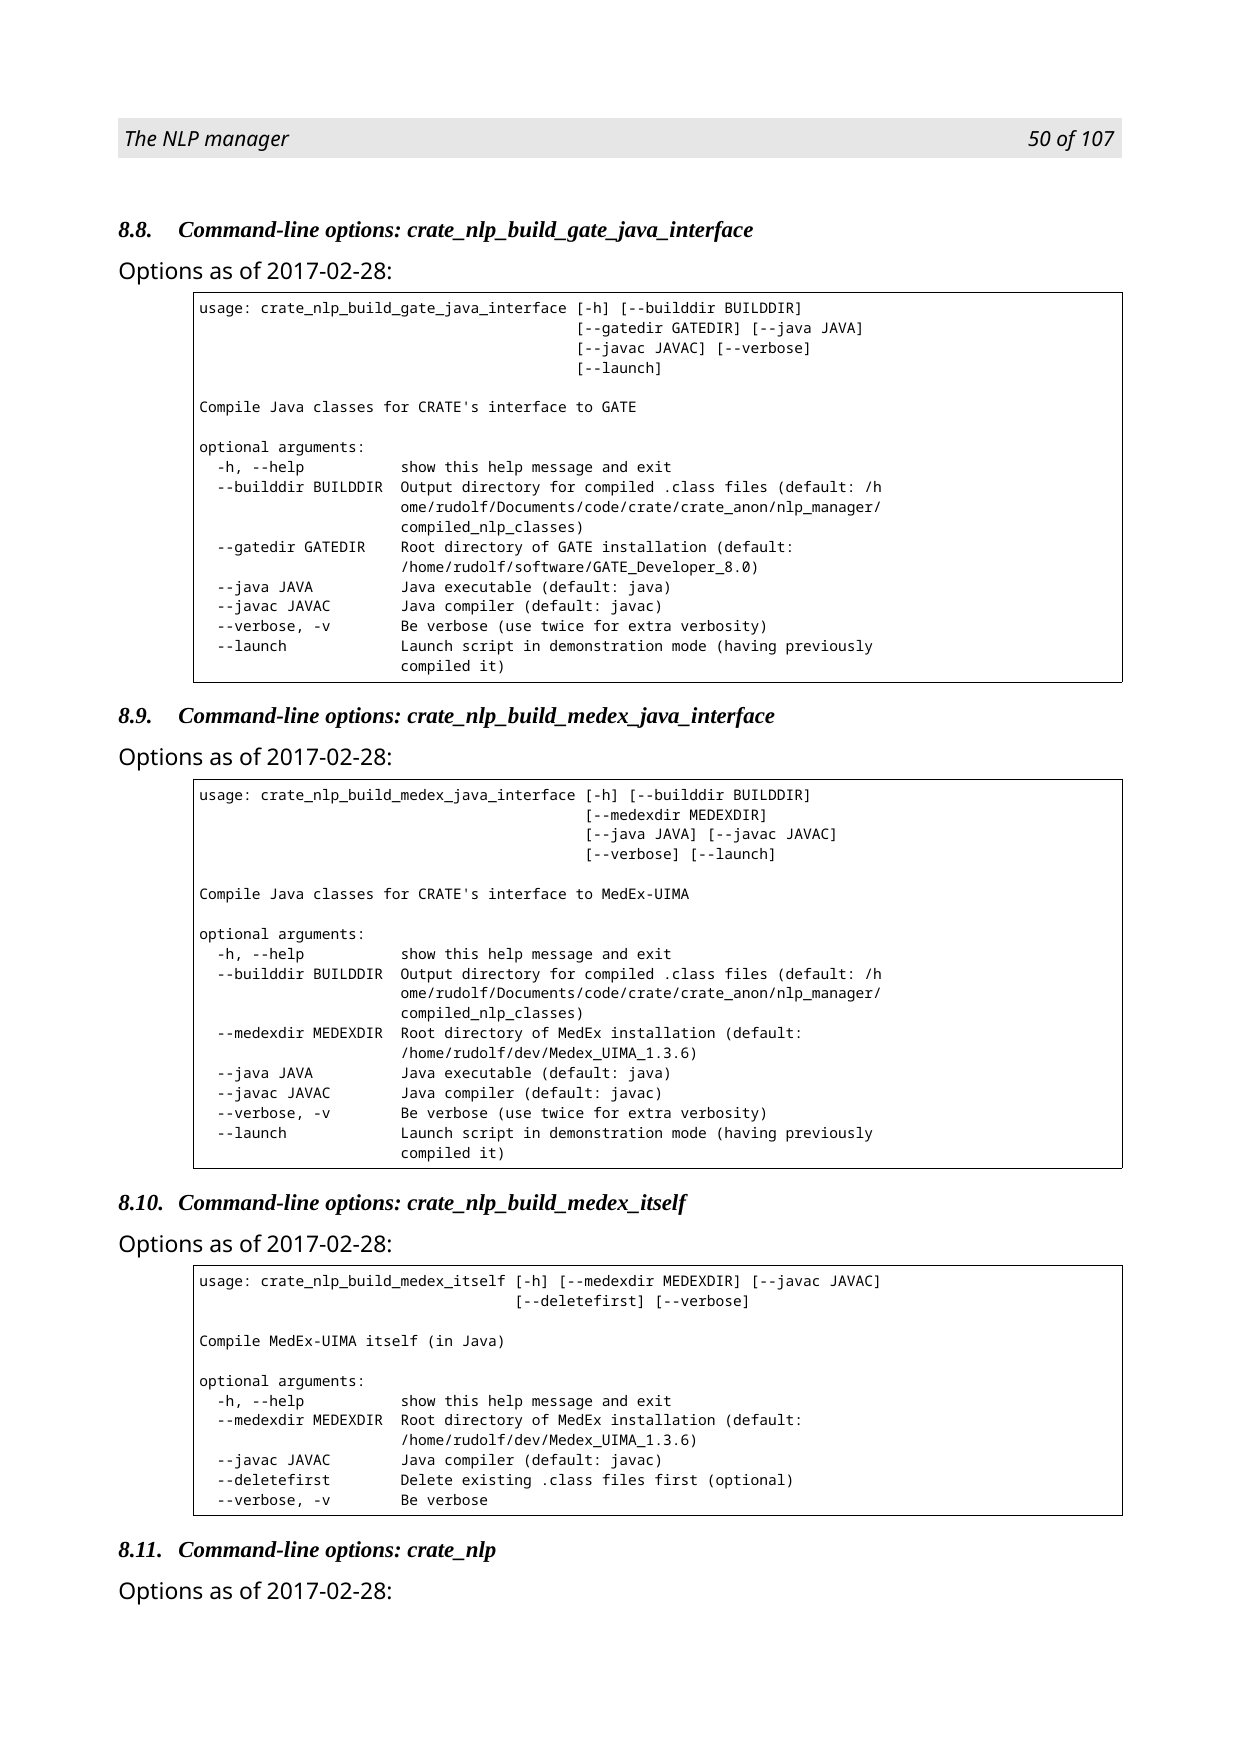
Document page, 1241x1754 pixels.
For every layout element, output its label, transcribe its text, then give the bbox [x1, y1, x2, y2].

text Options as of 2017-02-28: [118, 1228, 1122, 1259]
text Options as of 2017-02-28: [118, 1575, 1122, 1606]
table_header usage: crate_nlp_build_gate_java_interface [-h] [--builddir BUILDDIR] [--gatedir GATEDIR] [--java JAVA] [--javac JAVAC] [--verbose] [--launch] Compile Java classes for CRATE's interface to GATE optional arguments: -h, --help show this help message and exit --builddir BUILDDIR Output directory for compiled .class files (default: /h ome/rudolf/Documents/code/crate/crate_anon/nlp_manager/ compiled_nlp_classes) --gatedir GATEDIR Root directory of GATE installation (default: /home/rudolf/software/GATE_Developer_8.0) --java JAVA Java executable (default: java) --javac JAVAC Java compiler (default: javac) --verbose, -v Be verbose (use twice for extra verbosity) --launch Launch script in demonstration mode (having previously compiled it) [194, 293, 1122, 682]
subtitle Command-line options: crate_nlp_build_medex_itself [118, 1189, 1122, 1215]
text Options as of 2017-02-28: [118, 255, 1122, 286]
table_header usage: crate_nlp_build_medex_itself [-h] [--medexdir MEDEXDIR] [--javac JAVAC] [--deletefirst] [--verbose] Compile MedEx-UIMA itself (in Java) optional arguments: -h, --help show this help message and exit --medexdir MEDEXDIR Root directory of MedEx installation (default: /home/rudolf/dev/Medex_UIMA_1.3.6) --javac JAVAC Java compiler (default: javac) --deletefirst Delete existing .class files first (optional) --verbose, -v Be verbose [194, 1266, 1122, 1515]
text Options as of 2017-02-28: [118, 741, 1122, 773]
subtitle Command-line options: crate_nlp_build_medex_java_interface [118, 702, 1122, 729]
subtitle Command-line options: crate_nlp_build_gate_java_interface [118, 216, 1122, 242]
subtitle Command-line options: crate_nlp [118, 1536, 1122, 1563]
table_header usage: crate_nlp_build_medex_java_interface [-h] [--builddir BUILDDIR] [--medexdir MEDEXDIR] [--java JAVA] [--javac JAVAC] [--verbose] [--launch] Compile Java classes for CRATE's interface to MedEx-UIMA optional arguments: -h, --help show this help message and exit --builddir BUILDDIR Output directory for compiled .class files (default: /h ome/rudolf/Documents/code/crate/crate_anon/nlp_manager/ compiled_nlp_classes) --medexdir MEDEXDIR Root directory of MedEx installation (default: /home/rudolf/dev/Medex_UIMA_1.3.6) --java JAVA Java executable (default: java) --javac JAVAC Java compiler (default: javac) --verbose, -v Be verbose (use twice for extra verbosity) --launch Launch script in demonstration mode (having previously compiled it) [194, 780, 1122, 1168]
